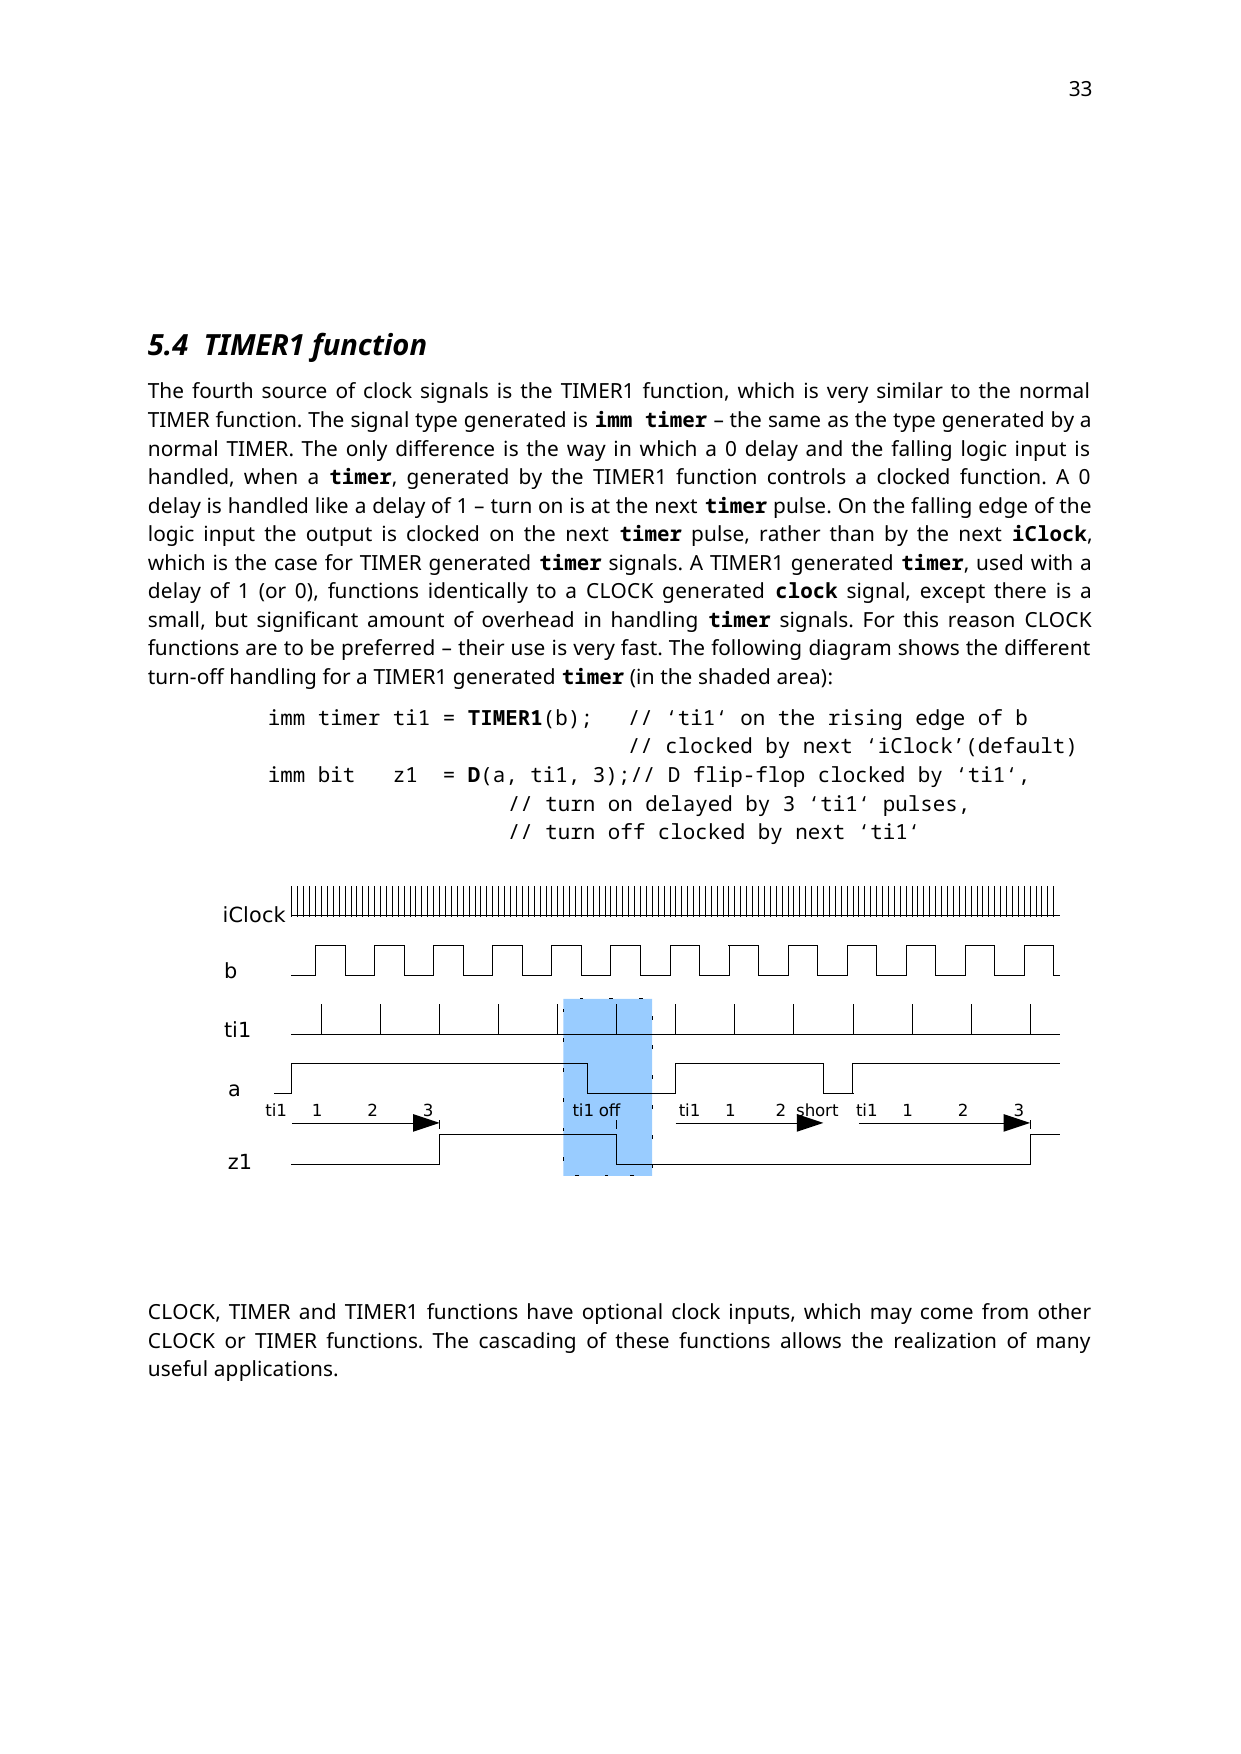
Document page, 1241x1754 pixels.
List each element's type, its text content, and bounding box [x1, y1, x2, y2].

text The fourth source of clock signals is the TIMER1 function, which is very similar to the normal TIMER function. The signal type generated is imm timer – the same as the type generated by a normal TIMER. The only difference is the way in which a 0 delay and the falling logic input is handled, when a timer, generated by the TIMER1 function controls a clocked function. A 0 delay is handled like a delay of 1 – turn on is at the next timer pulse. On the falling edge of the logic input the output is clocked on the next timer pulse, rather than by the next iClock, which is the case for TIMER generated timer signals. A TIMER1 generated timer, used with a delay of 1 (or 0), functions identically to a CLOCK generated clock signal, except there is a small, but significant amount of overhead in handling timer signals. For this reason CLOCK functions are to be preferred – their use is very fast. The following diagram shows the different turn-off handling for a TIMER1 generated timer (in the shaded area): [148, 376, 1092, 690]
text imm timer ti1 = TIMER1(b); // ‘ti1‘ on the rising edge of b // clocked by next ‘iClock’(default) imm bit z1 = D(a, ti1, 3);// D flip-flop clocked by ‘ti1‘, // turn on delayed by 3 ‘ti1‘ pulses, // turn off clocked by next ‘ti1‘ [268, 703, 1092, 874]
subtitle TIMER1 function [148, 324, 1092, 364]
text CLOCK, TIMER and TIMER1 functions have optional clock inputs, which may come from other CLOCK or TIMER functions. The cascading of these functions allows the realization of many useful applications. [148, 1297, 1092, 1383]
